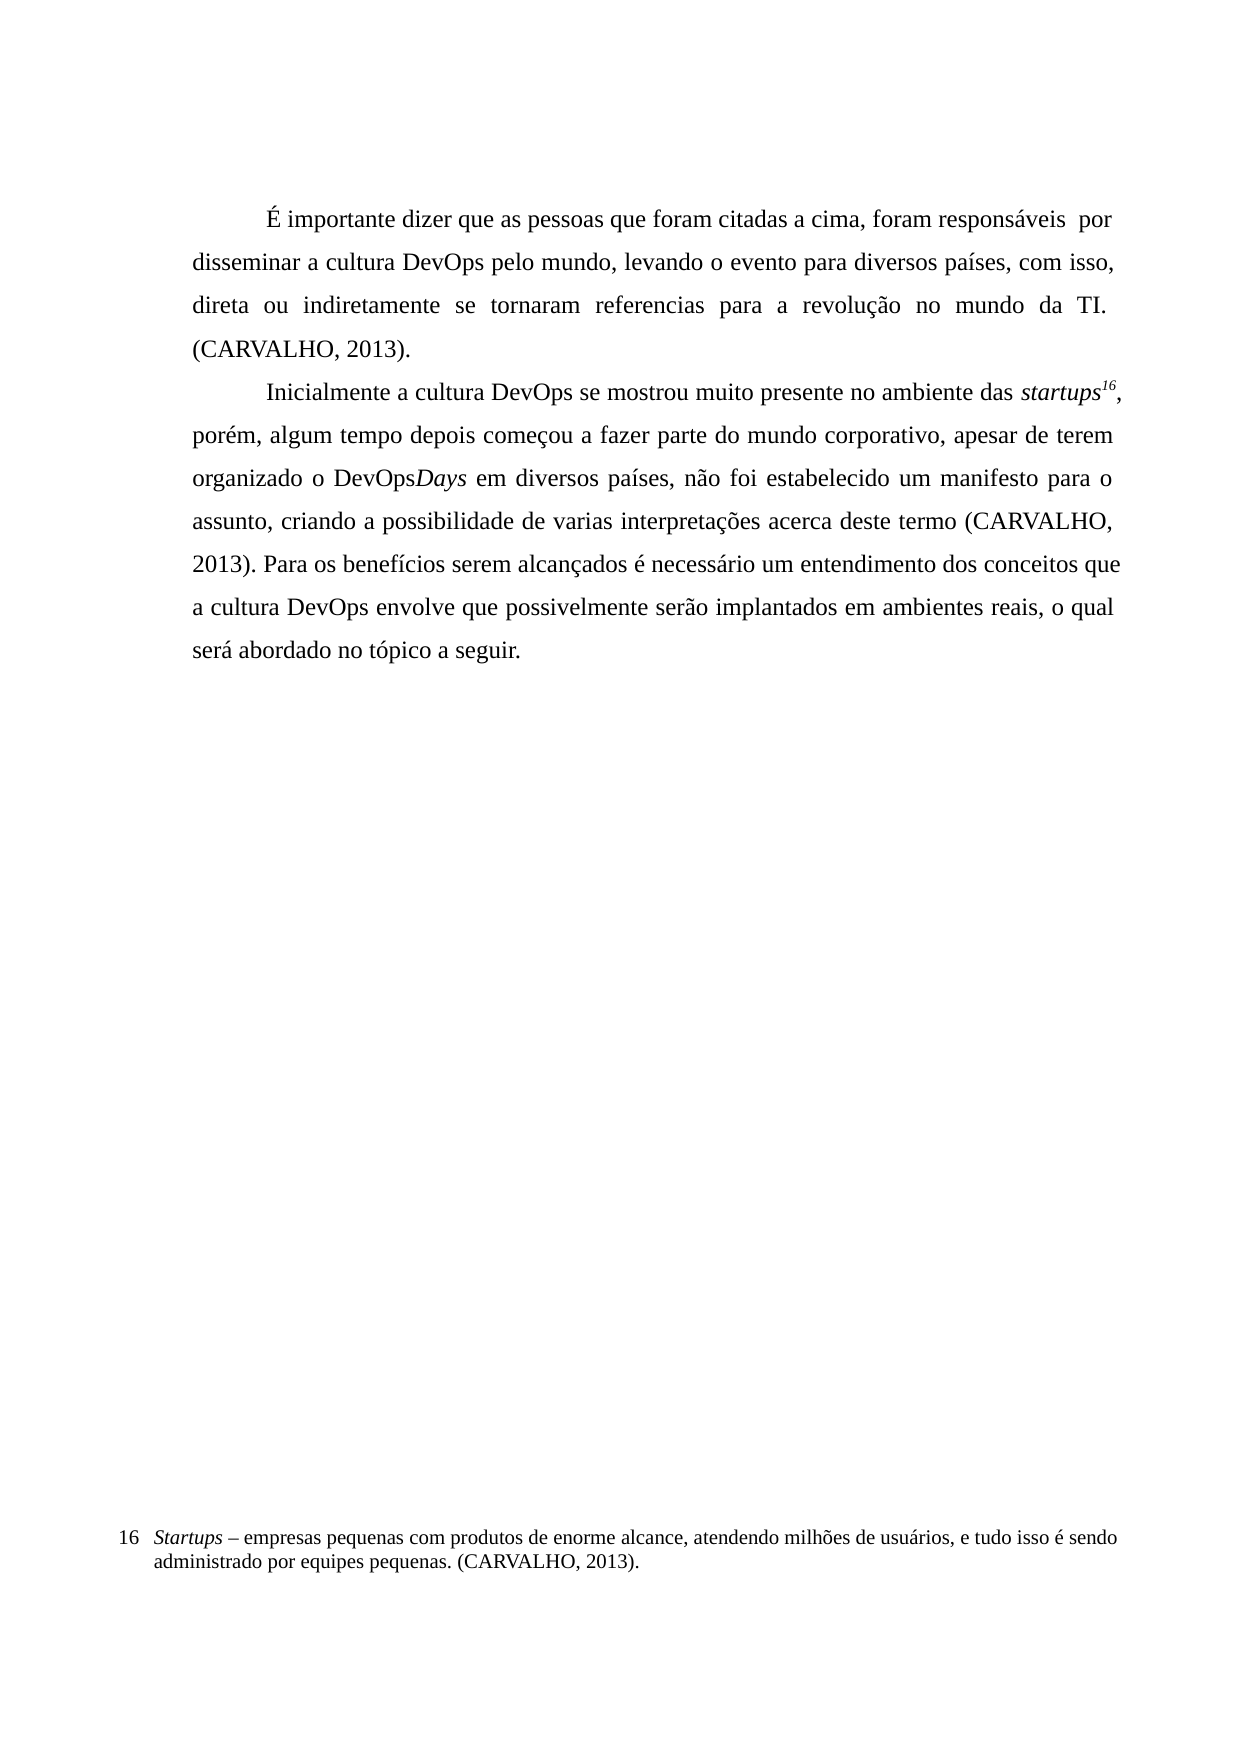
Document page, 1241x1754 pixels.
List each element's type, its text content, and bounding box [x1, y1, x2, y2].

text Startups – empresas pequenas com produtos de enorme alcance, atendendo milhões de usuários, e tudo isso é sendo administrado por equipes pequenas. (CARVALHO, 2013). [118, 1525, 1122, 1573]
text Inicialmente a cultura DevOps se mostrou muito presente no ambiente das startups, porém, algum tempo depois começou a fazer parte do mundo corporativo, apesar de terem organizado o DevOpsDays em diversos países, não foi estabelecido um manifesto para o assunto, criando a possibilidade de varias interpretações acerca deste termo (CARVALHO, 2013). Para os benefícios serem alcançados é necessário um entendimento dos conceitos que a cultura DevOps envolve que possivelmente serão implantados em ambientes reais, o qual será abordado no tópico a seguir. [118, 377, 1122, 664]
text É importante dizer que as pessoas que foram citadas a cima, foram responsáveis por disseminar a cultura DevOps pelo mundo, levando o evento para diversos países, com isso, direta ou indiretamente se tornaram referencias para a revolução no mundo da TI. (CARVALHO, 2013). [118, 204, 1122, 362]
